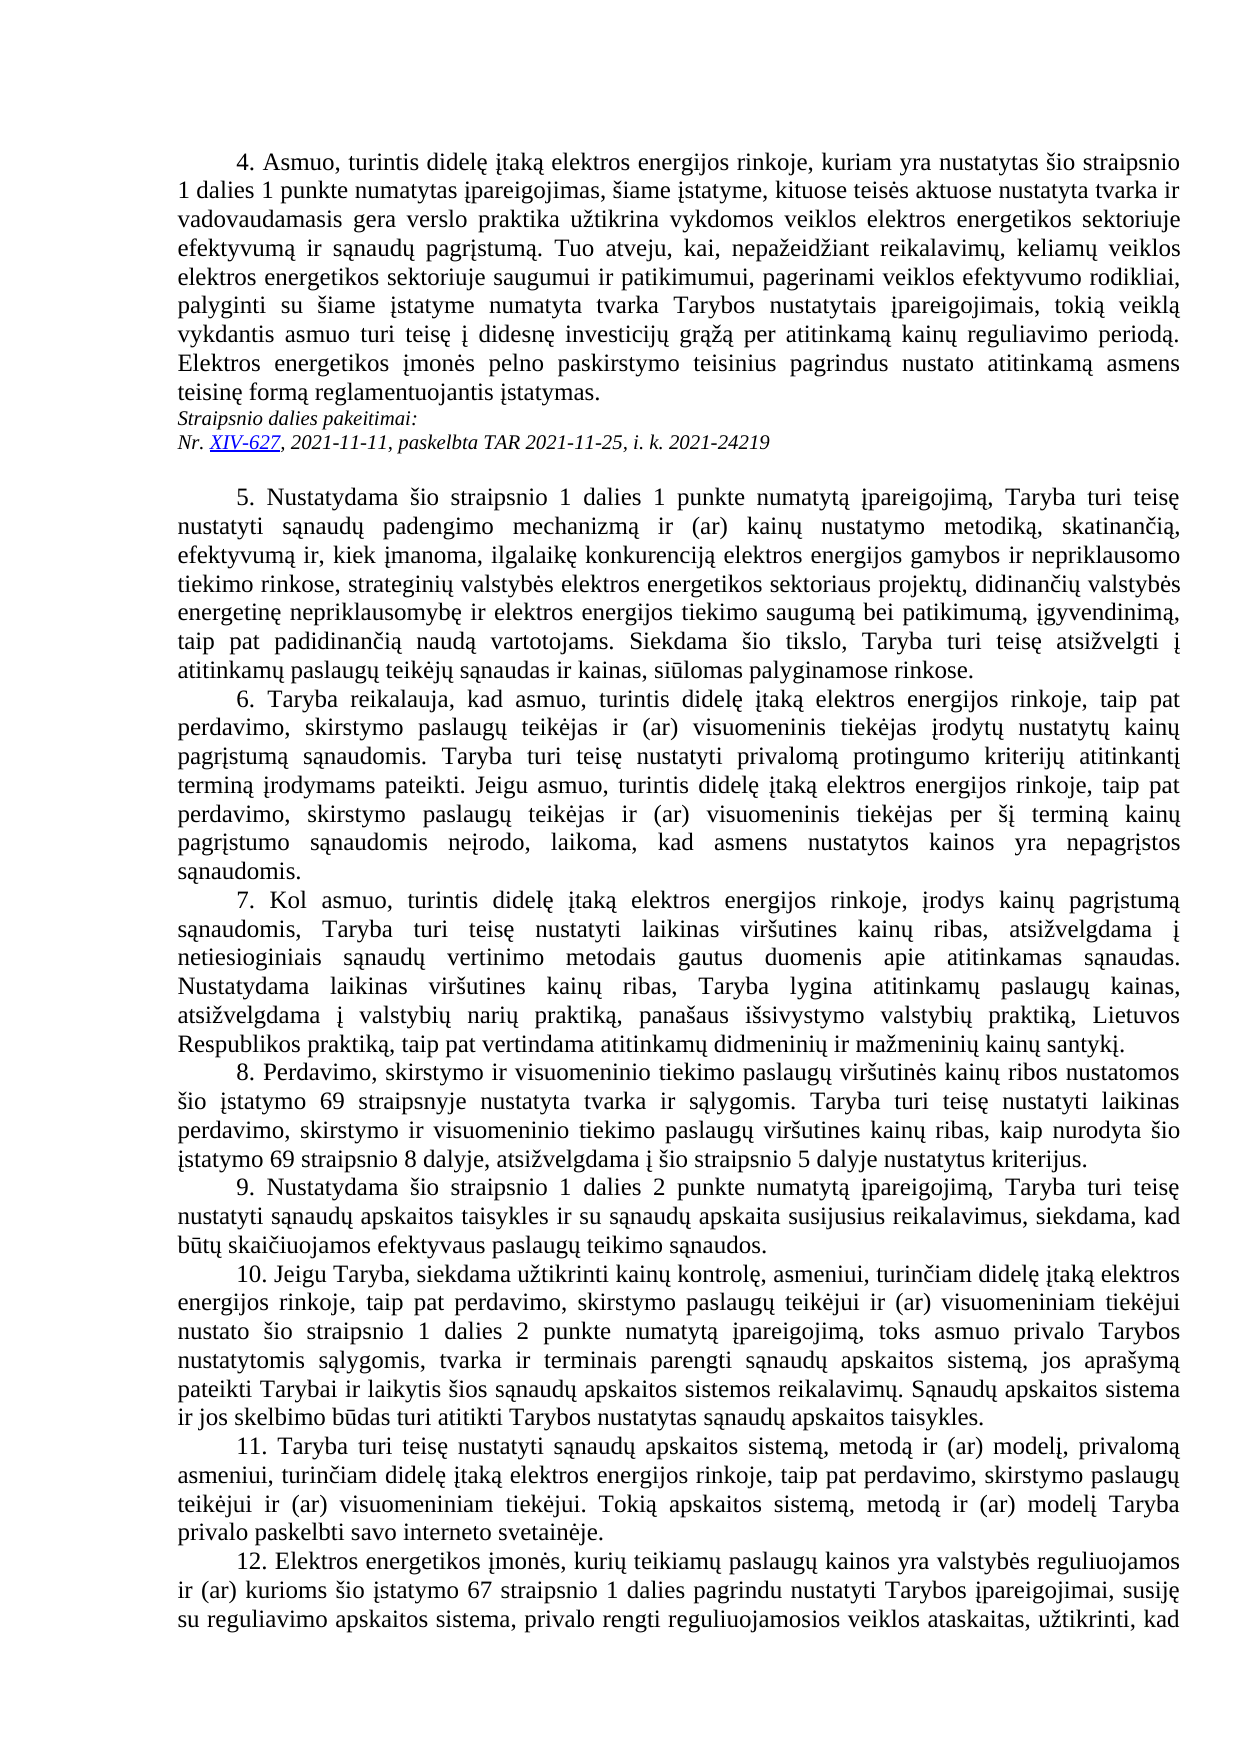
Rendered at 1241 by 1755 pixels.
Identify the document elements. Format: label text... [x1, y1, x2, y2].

text 6. Taryba reikalauja, kad asmuo, turintis didelę įtaką elektros energijos rinkoje, taip pat perdavimo, skirstymo paslaugų teikėjas ir (ar) visuomeninis tiekėjas įrodytų nustatytų kainų pagrįstumą sąnaudomis. Taryba turi teisę nustatyti privalomą protingumo kriterijų atitinkantį terminą įrodymams pateikti. Jeigu asmuo, turintis didelę įtaką elektros energijos rinkoje, taip pat perdavimo, skirstymo paslaugų teikėjas ir (ar) visuomeninis tiekėjas per šį terminą kainų pagrįstumo sąnaudomis neįrodo, laikoma, kad asmens nustatytos kainos yra nepagrįstos sąnaudomis. [177, 684, 1181, 885]
text 11. Taryba turi teisę nustatyti sąnaudų apskaitos sistemą, metodą ir (ar) modelį, privalomą asmeniui, turinčiam didelę įtaką elektros energijos rinkoje, taip pat perdavimo, skirstymo paslaugų teikėjui ir (ar) visuomeniniam tiekėjui. Tokią apskaitos sistemą, metodą ir (ar) modelį Taryba privalo paskelbti savo interneto svetainėje. [177, 1431, 1181, 1546]
text 9. Nustatydama šio straipsnio 1 dalies 2 punkte numatytą įpareigojimą, Taryba turi teisę nustatyti sąnaudų apskaitos taisykles ir su sąnaudų apskaita susijusius reikalavimus, siekdama, kad būtų skaičiuojamos efektyvaus paslaugų teikimo sąnaudos. [177, 1172, 1181, 1259]
text 10. Jeigu Taryba, siekdama užtikrinti kainų kontrolę, asmeniui, turinčiam didelę įtaką elektros energijos rinkoje, taip pat perdavimo, skirstymo paslaugų teikėjui ir (ar) visuomeniniam tiekėjui nustato šio straipsnio 1 dalies 2 punkte numatytą įpareigojimą, toks asmuo privalo Tarybos nustatytomis sąlygomis, tvarka ir terminais parengti sąnaudų apskaitos sistemą, jos aprašymą pateikti Tarybai ir laikytis šios sąnaudų apskaitos sistemos reikalavimų. Sąnaudų apskaitos sistema ir jos skelbimo būdas turi atitikti Tarybos nustatytas sąnaudų apskaitos taisykles. [177, 1259, 1181, 1431]
text Straipsnio dalies pakeitimai: [177, 406, 1181, 430]
text 5. Nustatydama šio straipsnio 1 dalies 1 punkte numatytą įpareigojimą, Taryba turi teisę nustatyti sąnaudų padengimo mechanizmą ir (ar) kainų nustatymo metodiką, skatinančią, efektyvumą ir, kiek įmanoma, ilgalaikę konkurenciją elektros energijos gamybos ir nepriklausomo tiekimo rinkose, strateginių valstybės elektros energetikos sektoriaus projektų, didinančių valstybės energetinę nepriklausomybę ir elektros energijos tiekimo saugumą bei patikimumą, įgyvendinimą, taip pat padidinančią naudą vartotojams. Siekdama šio tikslo, Taryba turi teisę atsižvelgti į atitinkamų paslaugų teikėjų sąnaudas ir kainas, siūlomas palyginamose rinkose. [177, 482, 1181, 684]
text 7. Kol asmuo, turintis didelę įtaką elektros energijos rinkoje, įrodys kainų pagrįstumą sąnaudomis, Taryba turi teisę nustatyti laikinas viršutines kainų ribas, atsižvelgdama į netiesioginiais sąnaudų vertinimo metodais gautus duomenis apie atitinkamas sąnaudas. Nustatydama laikinas viršutines kainų ribas, Taryba lygina atitinkamų paslaugų kainas, atsižvelgdama į valstybių narių praktiką, panašaus išsivystymo valstybių praktiką, Lietuvos Respublikos praktiką, taip pat vertindama atitinkamų didmeninių ir mažmeninių kainų santykį. [177, 885, 1181, 1057]
text 12. Elektros energetikos įmonės, kurių teikiamų paslaugų kainos yra valstybės reguliuojamos ir (ar) kurioms šio įstatymo 67 straipsnio 1 dalies pagrindu nustatyti Tarybos įpareigojimai, susiję su reguliavimo apskaitos sistema, privalo rengti reguliuojamosios veiklos ataskaitas, užtikrinti, kad [177, 1546, 1181, 1632]
text 4. Asmuo, turintis didelę įtaką elektros energijos rinkoje, kuriam yra nustatytas šio straipsnio 1 dalies 1 punkte numatytas įpareigojimas, šiame įstatyme, kituose teisės aktuose nustatyta tvarka ir vadovaudamasis gera verslo praktika užtikrina vykdomos veiklos elektros energetikos sektoriuje efektyvumą ir sąnaudų pagrįstumą. Tuo atveju, kai, nepažeidžiant reikalavimų, keliamų veiklos elektros energetikos sektoriuje saugumui ir patikimumui, pagerinami veiklos efektyvumo rodikliai, palyginti su šiame įstatyme numatyta tvarka Tarybos nustatytais įpareigojimais, tokią veiklą vykdantis asmuo turi teisę į didesnę investicijų grąžą per atitinkamą kainų reguliavimo periodą. Elektros energetikos įmonės pelno paskirstymo teisinius pagrindus nustato atitinkamą asmens teisinę formą reglamentuojantis įstatymas. [177, 147, 1181, 406]
text 8. Perdavimo, skirstymo ir visuomeninio tiekimo paslaugų viršutinės kainų ribos nustatomos šio įstatymo 69 straipsnyje nustatyta tvarka ir sąlygomis. Taryba turi teisę nustatyti laikinas perdavimo, skirstymo ir visuomeninio tiekimo paslaugų viršutines kainų ribas, kaip nurodyta šio įstatymo 69 straipsnio 8 dalyje, atsižvelgdama į šio straipsnio 5 dalyje nustatytus kriterijus. [177, 1057, 1181, 1172]
text Nr. XIV-627, 2021-11-11, paskelbta TAR 2021-11-25, i. k. 2021-24219 [177, 430, 1181, 454]
